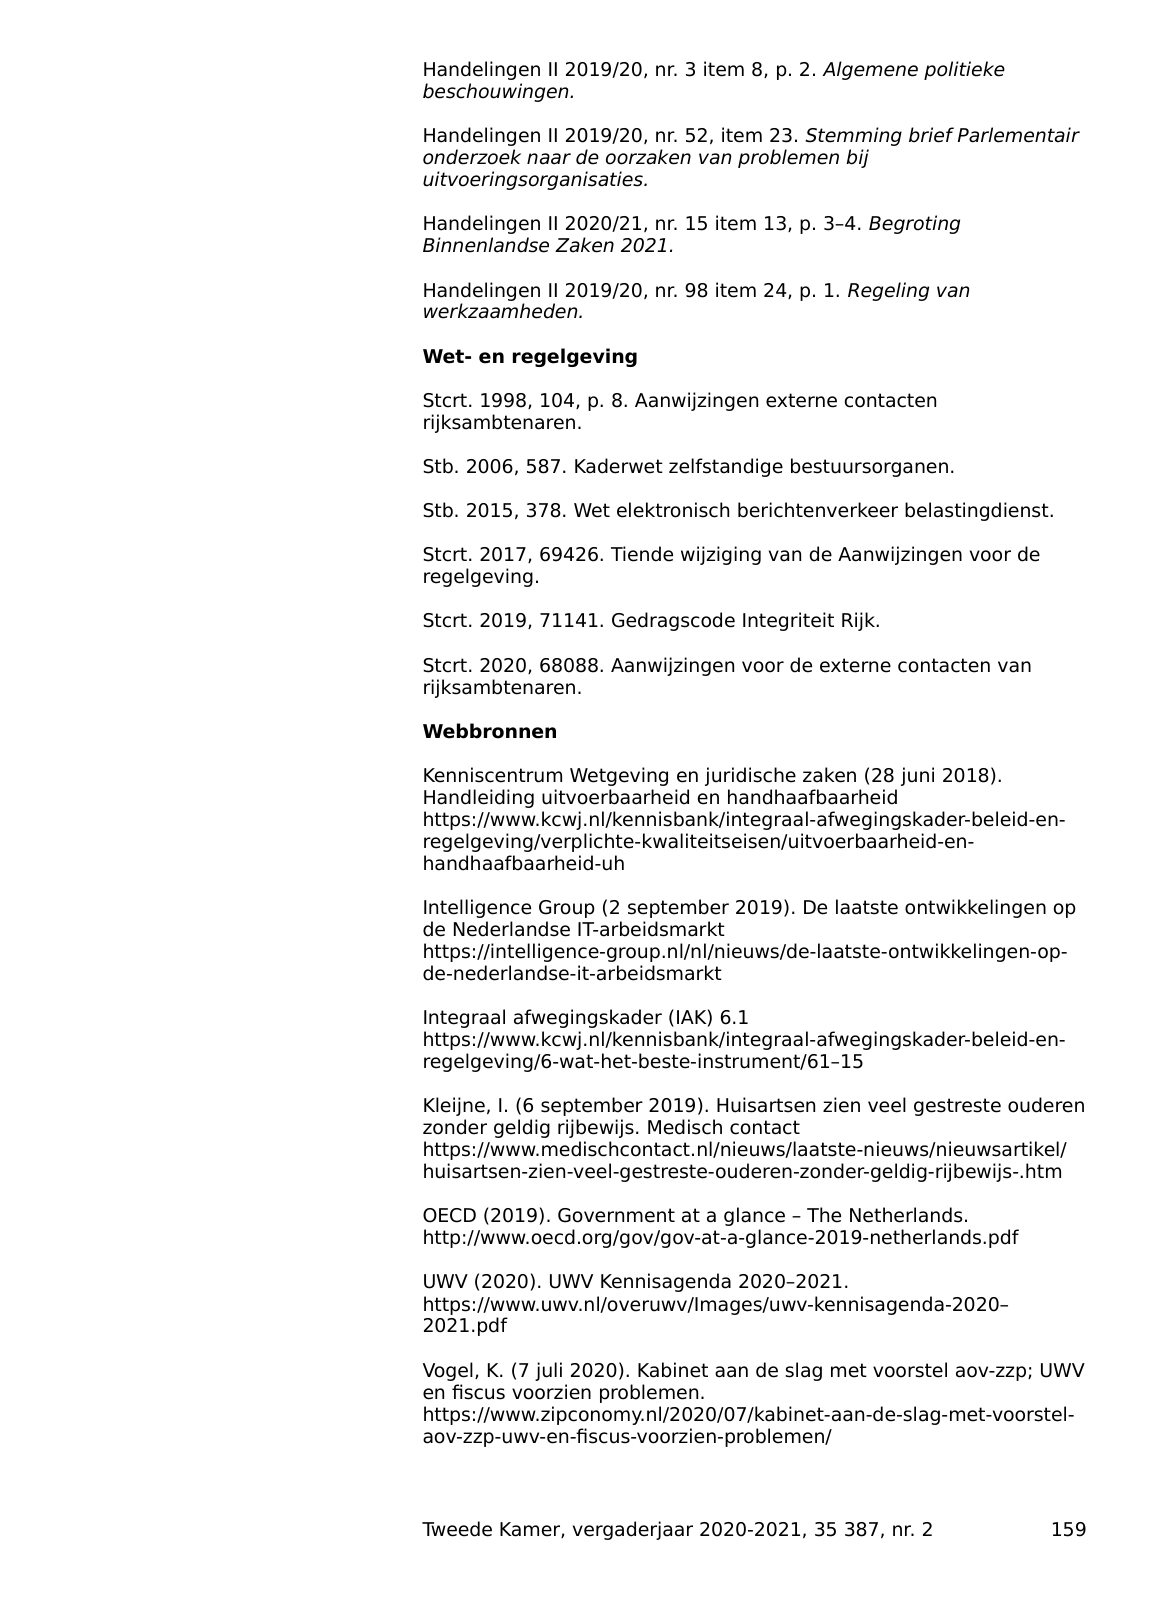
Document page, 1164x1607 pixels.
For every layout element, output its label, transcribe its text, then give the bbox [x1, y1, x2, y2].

subtitle Wet- en regelgeving [422, 346, 1087, 368]
text UWV (2020). UWV Kennisagenda 2020–2021. https://www.uwv.nl/overuwv/Images/uwv-kennisagenda-2020–2021.pdf [422, 1271, 1087, 1337]
text Vogel, K. (7 juli 2020). Kabinet aan de slag met voorstel aov-zzp; UWV en fiscus voorzien problemen. [422, 1359, 1087, 1403]
text Handelingen II 2020/21, nr. 15 item 13, p. 3–4. Begroting Binnenlandse Zaken 2021. [422, 213, 1087, 257]
text https://intelligence-group.nl/nl/nieuws/de-laatste-ontwikkelingen-op-de-nederlandse-it-arbeidsmarkt [422, 941, 1087, 985]
text Stb. 2006, 587. Kaderwet zelfstandige bestuursorganen. [422, 456, 1087, 478]
text Handelingen II 2019/20, nr. 3 item 8, p. 2. Algemene politieke beschouwingen. [422, 59, 1087, 103]
text Stb. 2015, 378. Wet elektronisch berichtenverkeer belastingdienst. [422, 500, 1087, 522]
text Stcrt. 2017, 69426. Tiende wijziging van de Aanwijzingen voor de regelgeving. [422, 544, 1087, 588]
text Handelingen II 2019/20, nr. 52, item 23. Stemming brief Parlementair onderzoek naar de oorzaken van problemen bij uitvoeringsorganisaties. [422, 125, 1087, 191]
text Integraal afwegingskader (IAK) 6.1 https://www.kcwj.nl/kennisbank/integraal-afwegingskader-beleid-en-regelgeving/6-wat-het-beste-instrument/61–15 [422, 1007, 1087, 1073]
text OECD (2019). Government at a glance – The Netherlands. http://www.oecd.org/gov/gov-at-a-glance-2019-netherlands.pdf [422, 1205, 1087, 1249]
text Stcrt. 1998, 104, p. 8. Aanwijzingen externe contacten rijksambtenaren. [422, 390, 1087, 434]
text Stcrt. 2019, 71141. Gedragscode Integriteit Rijk. [422, 610, 1087, 632]
text Intelligence Group (2 september 2019). De laatste ontwikkelingen op de Nederlandse IT-arbeidsmarkt [422, 897, 1087, 941]
text Handelingen II 2019/20, nr. 98 item 24, p. 1. Regeling van werkzaamheden. [422, 279, 1087, 323]
text https://www.medischcontact.nl/nieuws/laatste-nieuws/nieuwsartikel/huisartsen-zien-veel-gestreste-ouderen-zonder-geldig-rijbewijs-.htm [422, 1139, 1087, 1183]
text Kenniscentrum Wetgeving en juridische zaken (28 juni 2018). Handleiding uitvoerbaarheid en handhaafbaarheid https://www.kcwj.nl/kennisbank/integraal-afwegingskader-beleid-en-regelgeving/verplichte-kwaliteitseisen/uitvoerbaarheid-en-handhaafbaarheid-uh [422, 765, 1087, 875]
text Kleijne, I. (6 september 2019). Huisartsen zien veel gestreste ouderen zonder geldig rijbewijs. Medisch contact [422, 1095, 1087, 1139]
text https://www.zipconomy.nl/2020/07/kabinet-aan-de-slag-met-voorstel-aov-zzp-uwv-en-fiscus-voorzien-problemen/ [422, 1403, 1087, 1447]
text Stcrt. 2020, 68088. Aanwijzingen voor de externe contacten van rijksambtenaren. [422, 654, 1087, 698]
subtitle Webbronnen [422, 721, 1087, 743]
